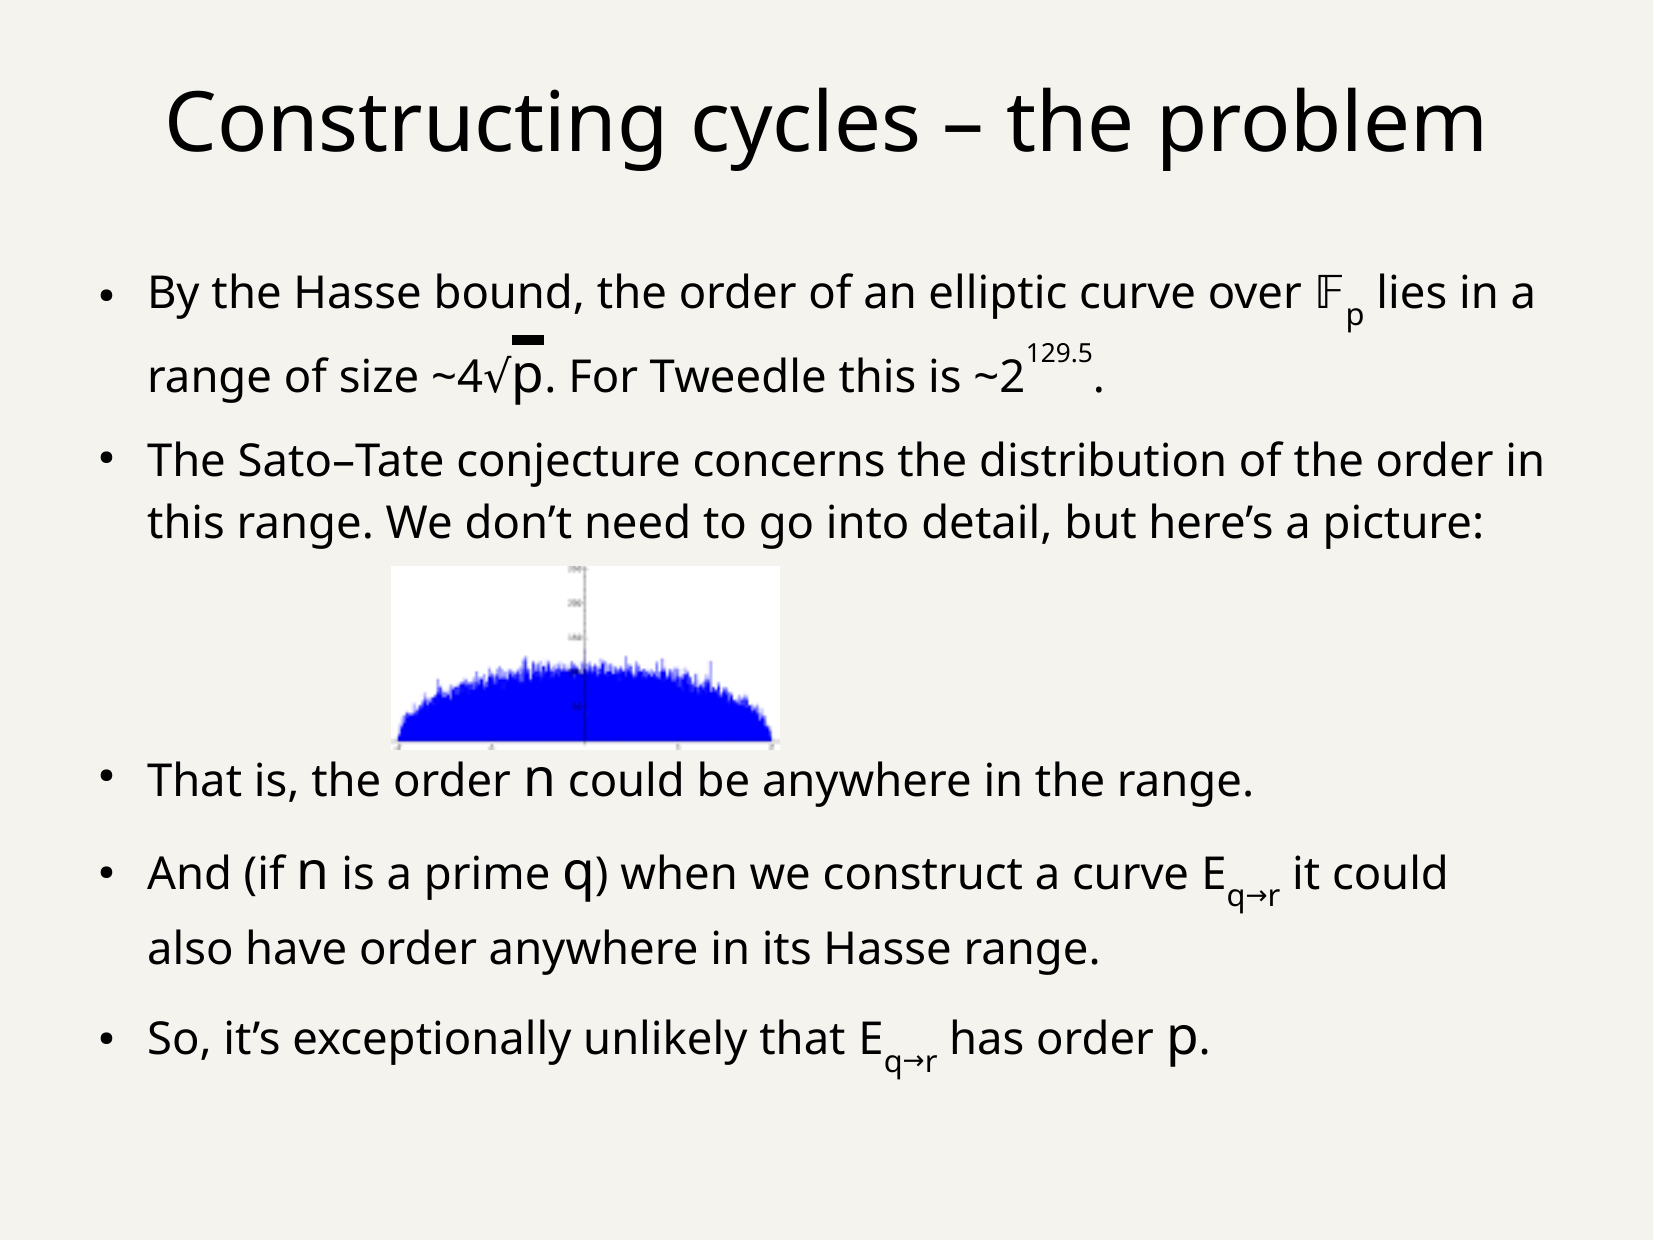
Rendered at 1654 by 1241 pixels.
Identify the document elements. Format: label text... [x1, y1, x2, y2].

title Constructing cycles – the problem [82, 49, 1571, 189]
picture [391, 566, 780, 750]
list By the Hasse bound, the order of an elliptic curve over 𝔽p lies in a range of size ~4√p. For Tweedle this is ~2129.5. The Sato–Tate conjecture concerns the distribution of the order in this range. We don’t need to go into detail, but here’s a picture: That is, the order n could be anywhere in the range. And (if n is a prime q) when we construct a curve Eq→r it could also have order anywhere in its Hasse range. So, it’s exceptionally unlikely that Eq→r has order p. [82, 259, 1548, 1111]
